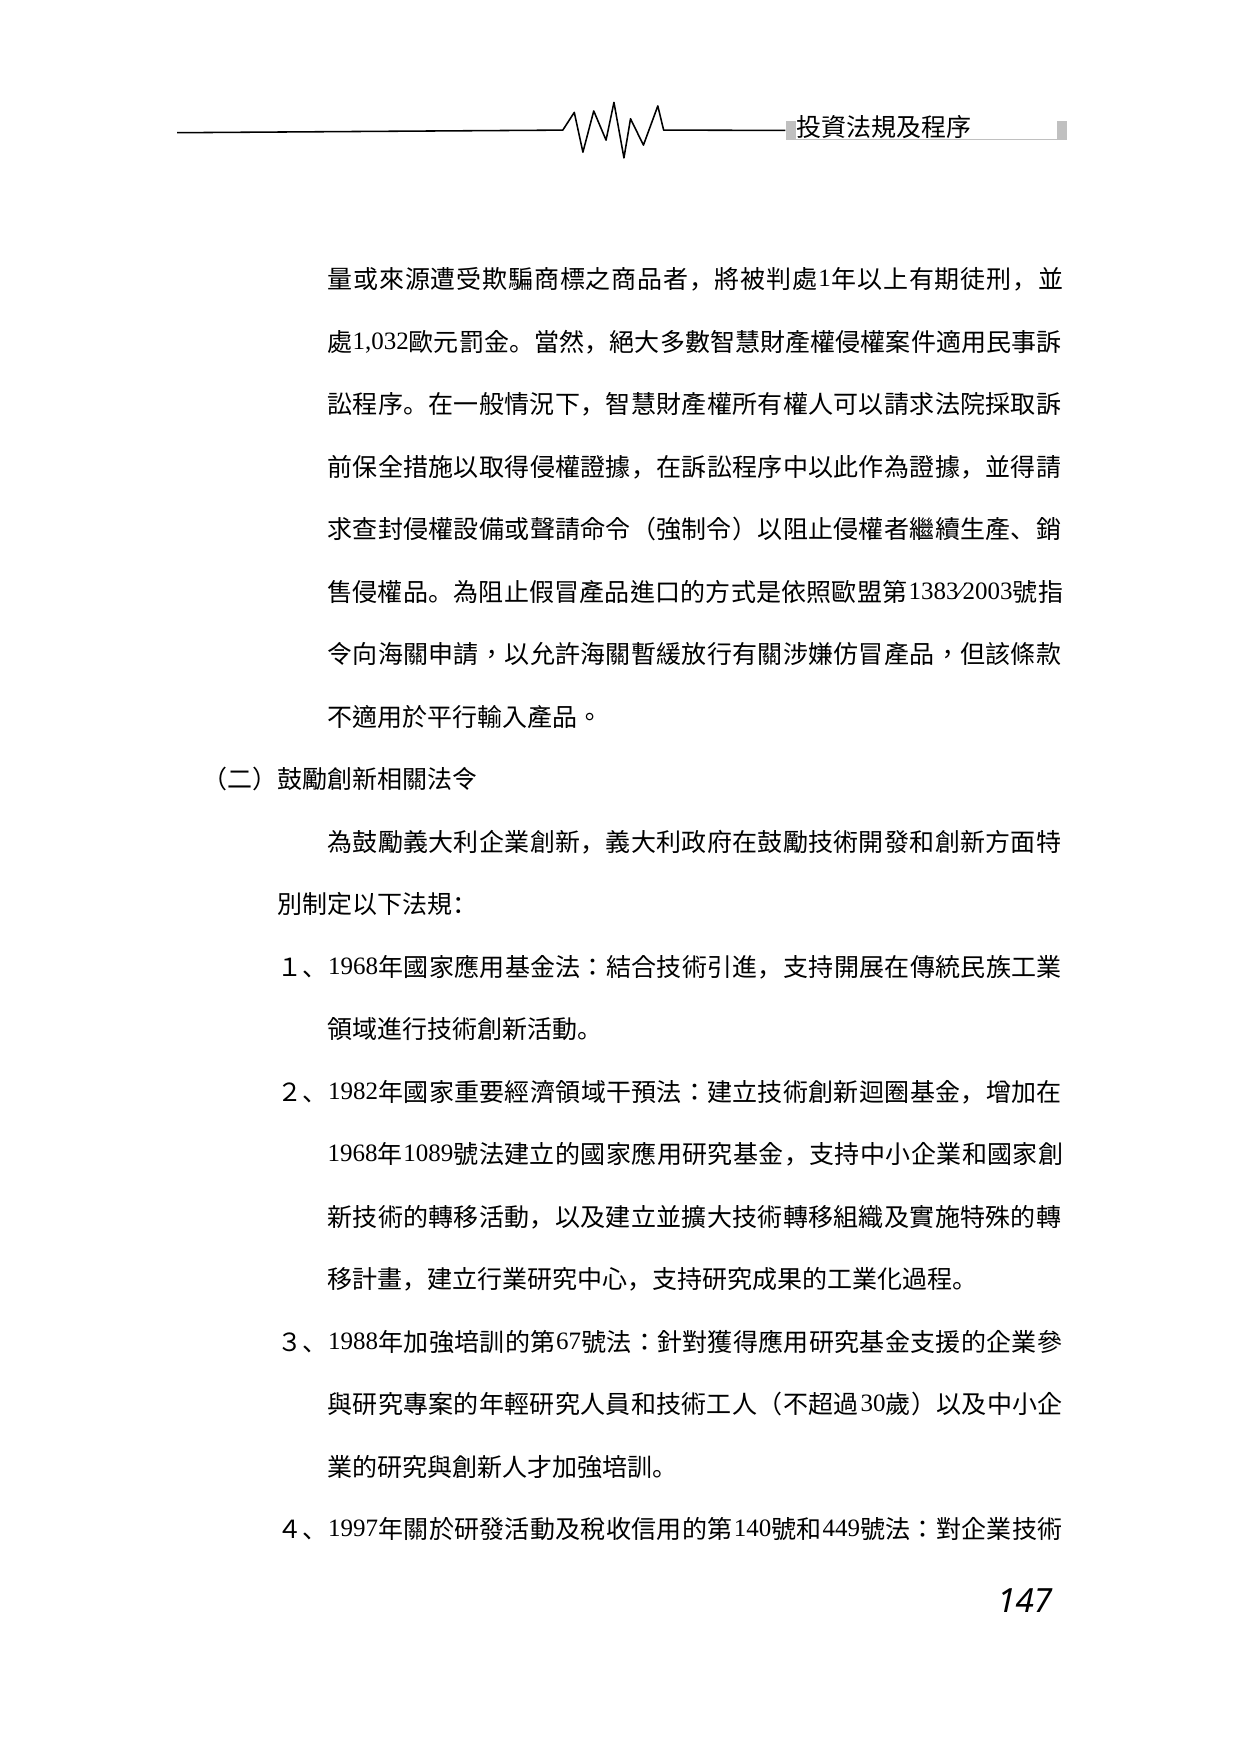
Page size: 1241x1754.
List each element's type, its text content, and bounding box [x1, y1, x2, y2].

text ４、1997年關於研發活動及稅收信用的第140號和449號法：對企業技術 [277, 1486, 1063, 1549]
text 為鼓勵義大利企業創新，義大利政府在鼓勵技術開發和創新方面特別制定以下法規： [277, 799, 1063, 924]
text 量或來源遭受欺騙商標之商品者，將被判處1年以上有期徒刑，並處1,032歐元罰金。當然，絕大多數智慧財產權侵權案件適用民事訴訟程序。在一般情況下，智慧財產權所有權人可以請求法院採取訴前保全措施以取得侵權證據，在訴訟程序中以此作為證據，並得請求查封侵權設備或聲請命令（強制令）以阻止侵權者繼續生產、銷售侵權品。為阻止假冒產品進口的方式是依照歐盟第1383∕2003號指令向海關申請，以允許海關暫緩放行有關涉嫌仿冒產品，但該條款不適用於平行輸入產品。 [327, 236, 1063, 736]
text ２、1982年國家重要經濟領域干預法：建立技術創新迴圈基金，增加在1968年1089號法建立的國家應用研究基金，支持中小企業和國家創新技術的轉移活動，以及建立並擴大技術轉移組織及實施特殊的轉移計畫，建立行業研究中心，支持研究成果的工業化過程。 [277, 1049, 1063, 1299]
text （二）鼓勵創新相關法令 [202, 736, 1063, 799]
text １、1968年國家應用基金法：結合技術引進，支持開展在傳統民族工業領域進行技術創新活動。 [277, 924, 1063, 1049]
text ３、1988年加強培訓的第67號法：針對獲得應用研究基金支援的企業參與研究專案的年輕研究人員和技術工人（不超過30歲）以及中小企業的研究與創新人才加強培訓。 [277, 1299, 1063, 1486]
